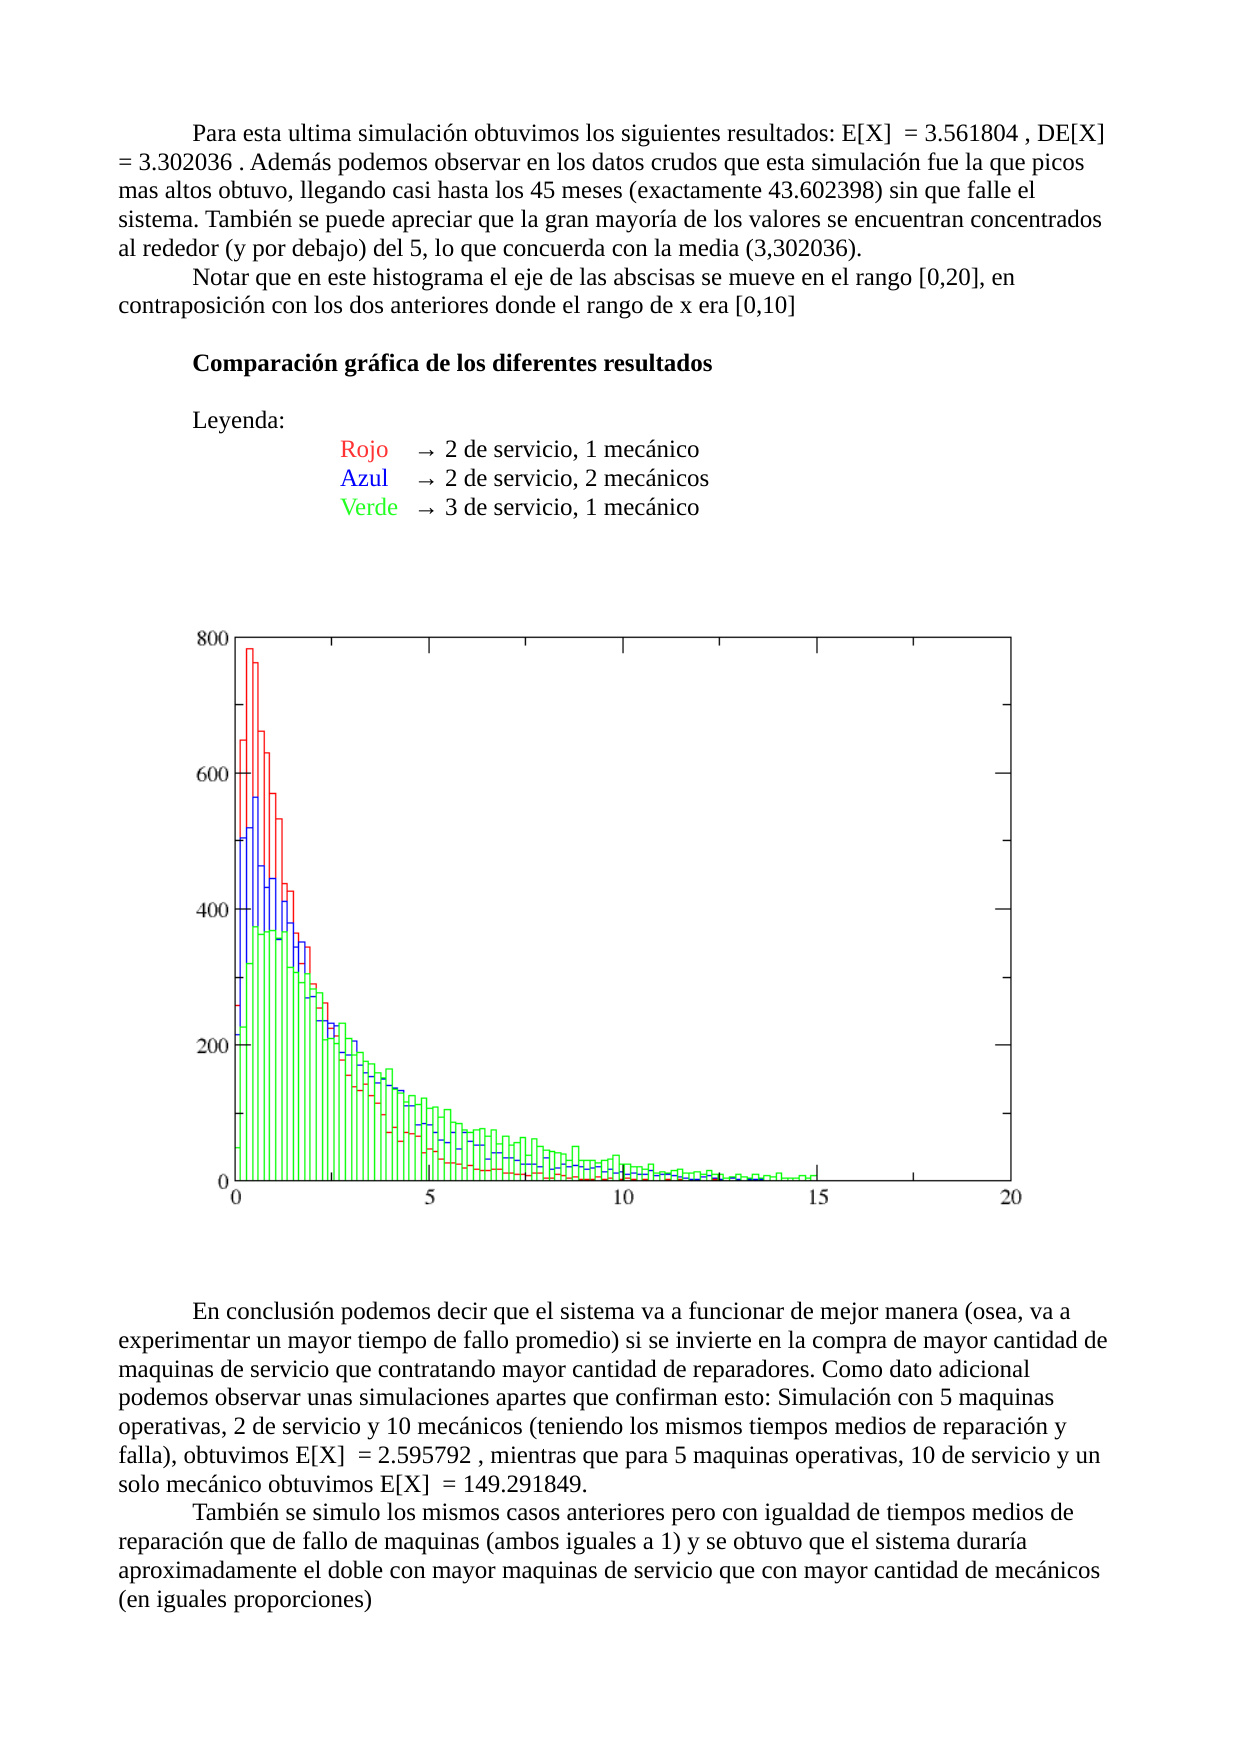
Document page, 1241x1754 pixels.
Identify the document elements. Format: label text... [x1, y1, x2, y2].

text En conclusión podemos decir que el sistema va a funcionar de mejor manera (osea, va a experimentar un mayor tiempo de fallo promedio) si se invierte en la compra de mayor cantidad de maquinas de servicio que contratando mayor cantidad de reparadores. Como dato adicional podemos observar unas simulaciones apartes que confirman esto: Simulación con 5 maquinas operativas, 2 de servicio y 10 mecánicos (teniendo los mismos tiempos medios de reparación y falla), obtuvimos E[X] = 2.595792 , mientras que para 5 maquinas operativas, 10 de servicio y un solo mecánico obtuvimos E[X] = 149.291849. [118, 1297, 1122, 1497]
text Azul → 2 de servicio, 2 mecánicos [118, 463, 1122, 492]
text También se simulo los mismos casos anteriores pero con igualdad de tiempos medios de reparación que de fallo de maquinas (ambos iguales a 1) y se obtuvo que el sistema duraría aproximadamente el doble con mayor maquinas de servicio que con mayor cantidad de mecánicos (en iguales proporciones) [118, 1497, 1122, 1612]
text Comparación gráfica de los diferentes resultados [118, 348, 1122, 377]
text Leyenda: [118, 406, 1122, 434]
picture [118, 520, 1122, 1297]
text Notar que en este histograma el eje de las abscisas se mueve en el rango [0,20], en contraposición con los dos anteriores donde el rango de x era [0,10] [118, 262, 1122, 319]
text Para esta ultima simulación obtuvimos los siguientes resultados: E[X] = 3.561804 , DE[X] = 3.302036 . Además podemos observar en los datos crudos que esta simulación fue la que picos mas altos obtuvo, llegando casi hasta los 45 meses (exactamente 43.602398) sin que falle el sistema. También se puede apreciar que la gran mayoría de los valores se encuentran concentrados al rededor (y por debajo) del 5, lo que concuerda con la media (3,302036). [118, 118, 1122, 262]
text Verde → 3 de servicio, 1 mecánico [118, 492, 1122, 520]
text Rojo → 2 de servicio, 1 mecánico [118, 434, 1122, 463]
